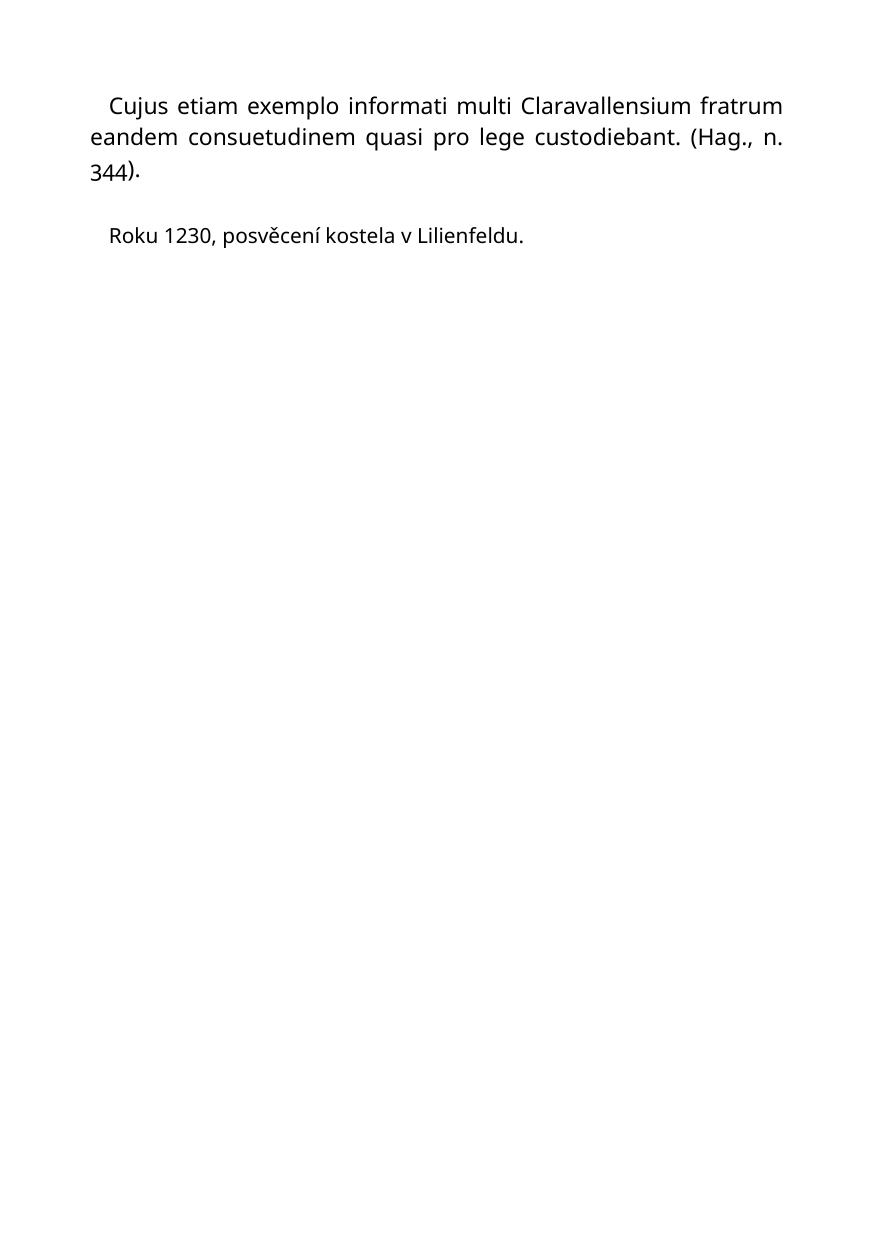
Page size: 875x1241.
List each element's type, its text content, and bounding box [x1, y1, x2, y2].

text Cujus etiam exemplo informati multi Claravallensium fratrum eandem consuetudinem quasi pro lege custodiebant. (Hag., n. 344). [90, 90, 784, 184]
text Roku 1230, posvěcení kostela v Lilienfeldu. [90, 221, 784, 249]
